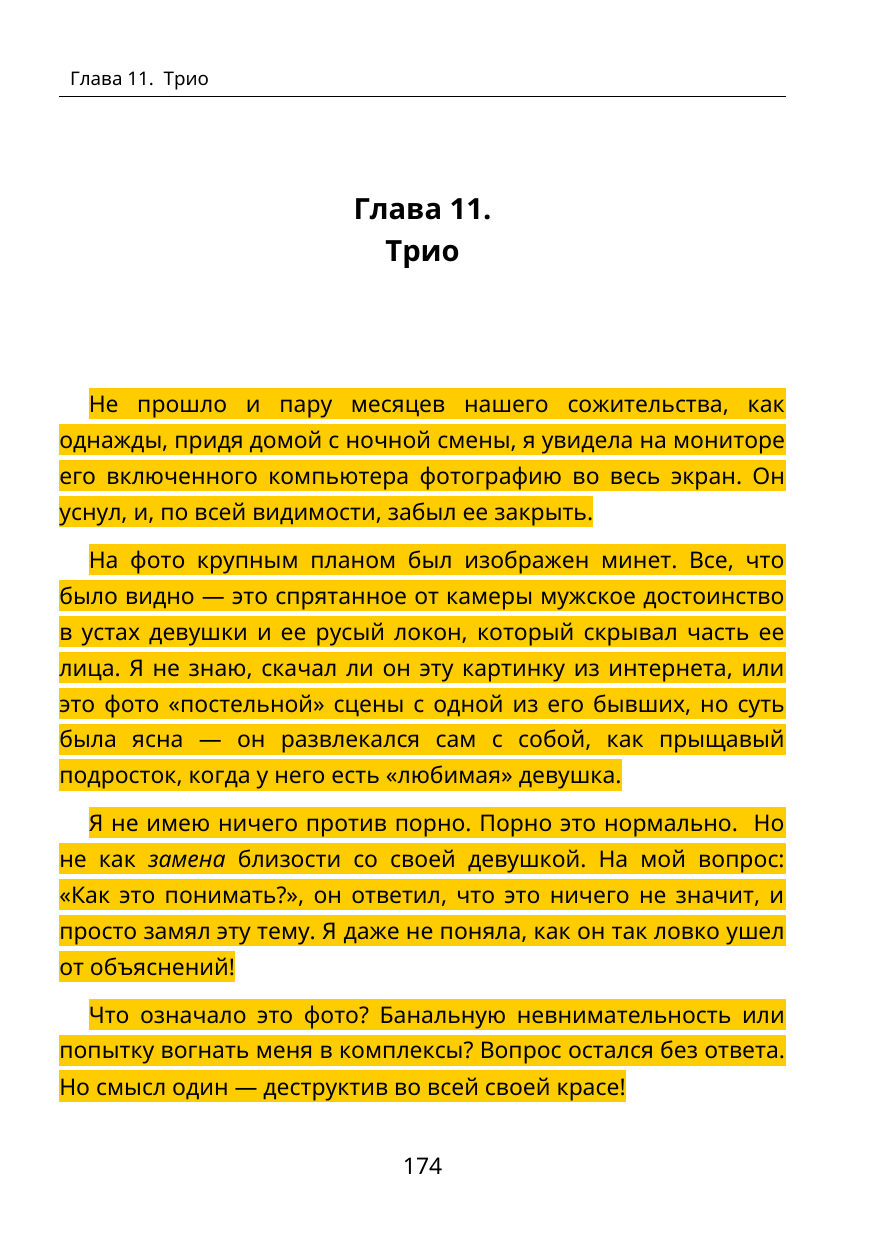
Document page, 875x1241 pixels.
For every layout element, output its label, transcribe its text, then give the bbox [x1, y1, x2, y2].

text Что означало это фото? Банальную невнимательность или попытку вогнать меня в комплексы? Вопрос остался без ответа. Но смысл один — деструктив во всей своей красе! [59, 998, 786, 1102]
subtitle Глава 11. Трио [59, 185, 786, 270]
text На фото крупным планом был изображен минет. Все, что было видно — это спрятанное от камеры мужское достоинство в устах девушки и ее русый локон, который скрывал часть ее лица. Я не знаю, скачал ли он эту картинку из интернета, или это фото «постельной» сцены с одной из его бывших, но суть была ясна — он развлекался сам с собой, как прыщавый подросток, когда у него есть «любимая» девушка. [59, 544, 786, 791]
text Не прошло и пару месяцев нашего сожительства, как однажды, придя домой с ночной смены, я увидела на мониторе его включенного компьютера фотографию во весь экран. Он уснул, и, по всей видимости, забыл ее закрыть. [59, 388, 786, 527]
text Я не имею ничего против порно. Порно это нормально. Но не как замена близости со своей девушкой. На мой вопрос: «Как это понимать?», он ответил, что это ничего не значит, и просто замял эту тему. Я даже не поняла, как он так ловко ушел от объяснений! [59, 807, 786, 982]
